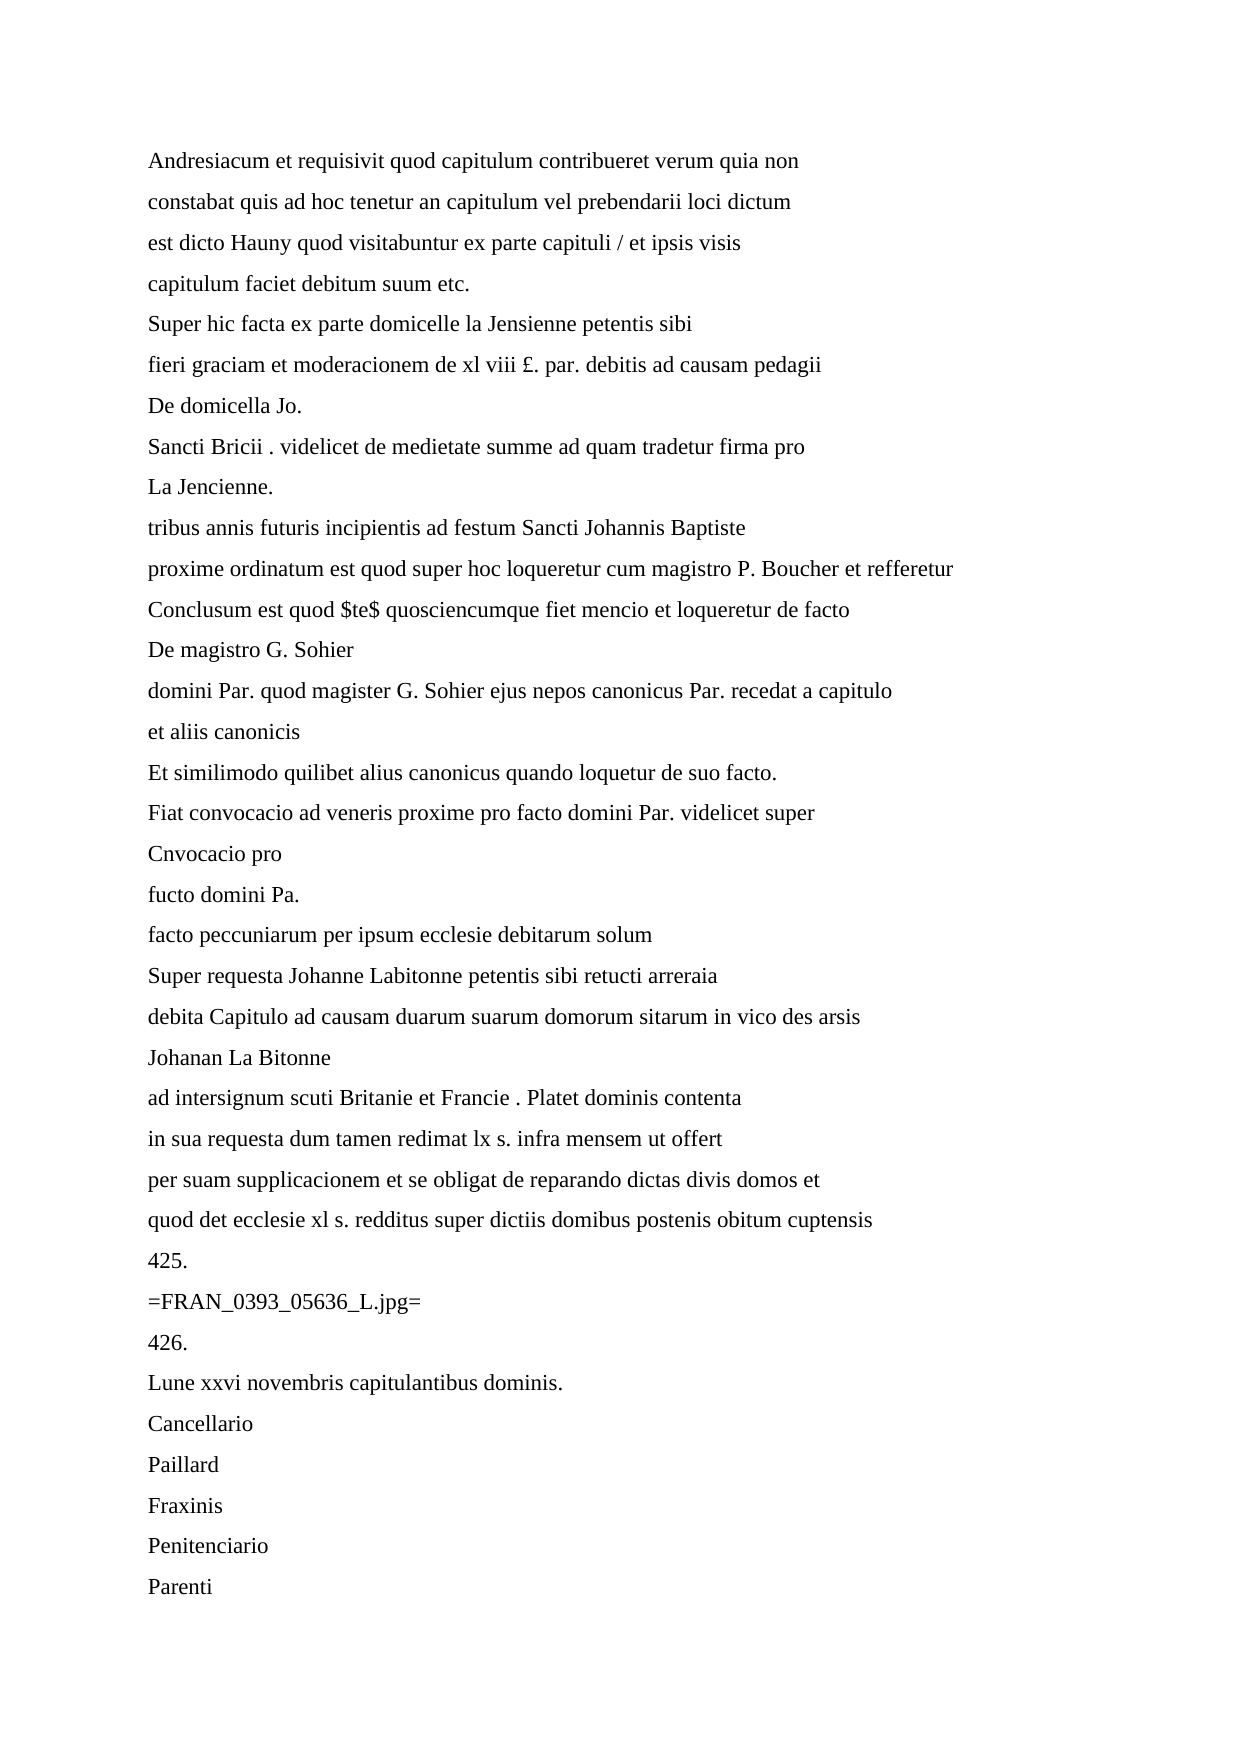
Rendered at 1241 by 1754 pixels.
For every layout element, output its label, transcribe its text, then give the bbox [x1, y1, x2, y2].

text debita Capitulo ad causam duarum suarum domorum sitarum in vico des arsis [148, 1003, 1093, 1029]
text 426. [148, 1329, 1093, 1355]
text Fraxinis [148, 1492, 1093, 1518]
text in sua requesta dum tamen redimat lx s. infra mensem ut offert [148, 1125, 1093, 1151]
text domini Par. quod magister G. Sohier ejus nepos canonicus Par. recedat a capitulo [148, 677, 1093, 703]
text proxime ordinatum est quod super hoc loqueretur cum magistro P. Boucher et refferetur [148, 555, 1093, 581]
text fucto domini Pa. [148, 881, 1093, 907]
text Cnvocacio pro [148, 840, 1093, 866]
text per suam supplicacionem et se obligat de reparando dictas divis domos et [148, 1166, 1093, 1192]
text Penitenciario [148, 1532, 1093, 1559]
text ad intersignum scuti Britanie et Francie . Platet dominis contenta [148, 1084, 1093, 1111]
text Et similimodo quilibet alius canonicus quando loquetur de suo facto. [148, 758, 1093, 785]
text La Jencienne. [148, 473, 1093, 500]
text Lune xxvi novembris capitulantibus dominis. [148, 1369, 1093, 1396]
text fieri graciam et moderacionem de xl viii £. par. debitis ad causam pedagii [148, 351, 1093, 378]
text Johanan La Bitonne [148, 1044, 1093, 1070]
text De domicella Jo. [148, 392, 1093, 418]
text capitulum faciet debitum suum etc. [148, 270, 1093, 296]
text Super hic facta ex parte domicelle la Jensienne petentis sibi [148, 311, 1093, 337]
text Andresiacum et requisivit quod capitulum contribueret verum quia non [148, 148, 1093, 174]
text et aliis canonicis [148, 718, 1093, 744]
text quod det ecclesie xl s. redditus super dictiis domibus postenis obitum cuptensis [148, 1207, 1093, 1233]
text =FRAN_0393_05636_L.jpg= [148, 1288, 1093, 1314]
text tribus annis futuris incipientis ad festum Sancti Johannis Baptiste [148, 514, 1093, 541]
text facto peccuniarum per ipsum ecclesie debitarum solum [148, 921, 1093, 948]
text 425. [148, 1247, 1093, 1274]
text Paillard [148, 1451, 1093, 1477]
text constabat quis ad hoc tenetur an capitulum vel prebendarii loci dictum [148, 188, 1093, 215]
text Cancellario [148, 1410, 1093, 1437]
text Super requesta Johanne Labitonne petentis sibi retucti arreraia [148, 962, 1093, 988]
text Conclusum est quod $te$ quosciencumque fiet mencio et loqueretur de facto [148, 596, 1093, 622]
text De magistro G. Sohier [148, 636, 1093, 663]
text Parenti [148, 1573, 1093, 1599]
text Sancti Bricii . videlicet de medietate summe ad quam tradetur firma pro [148, 433, 1093, 459]
text Fiat convocacio ad veneris proxime pro facto domini Par. videlicet super [148, 799, 1093, 826]
text est dicto Hauny quod visitabuntur ex parte capituli / et ipsis visis [148, 229, 1093, 255]
